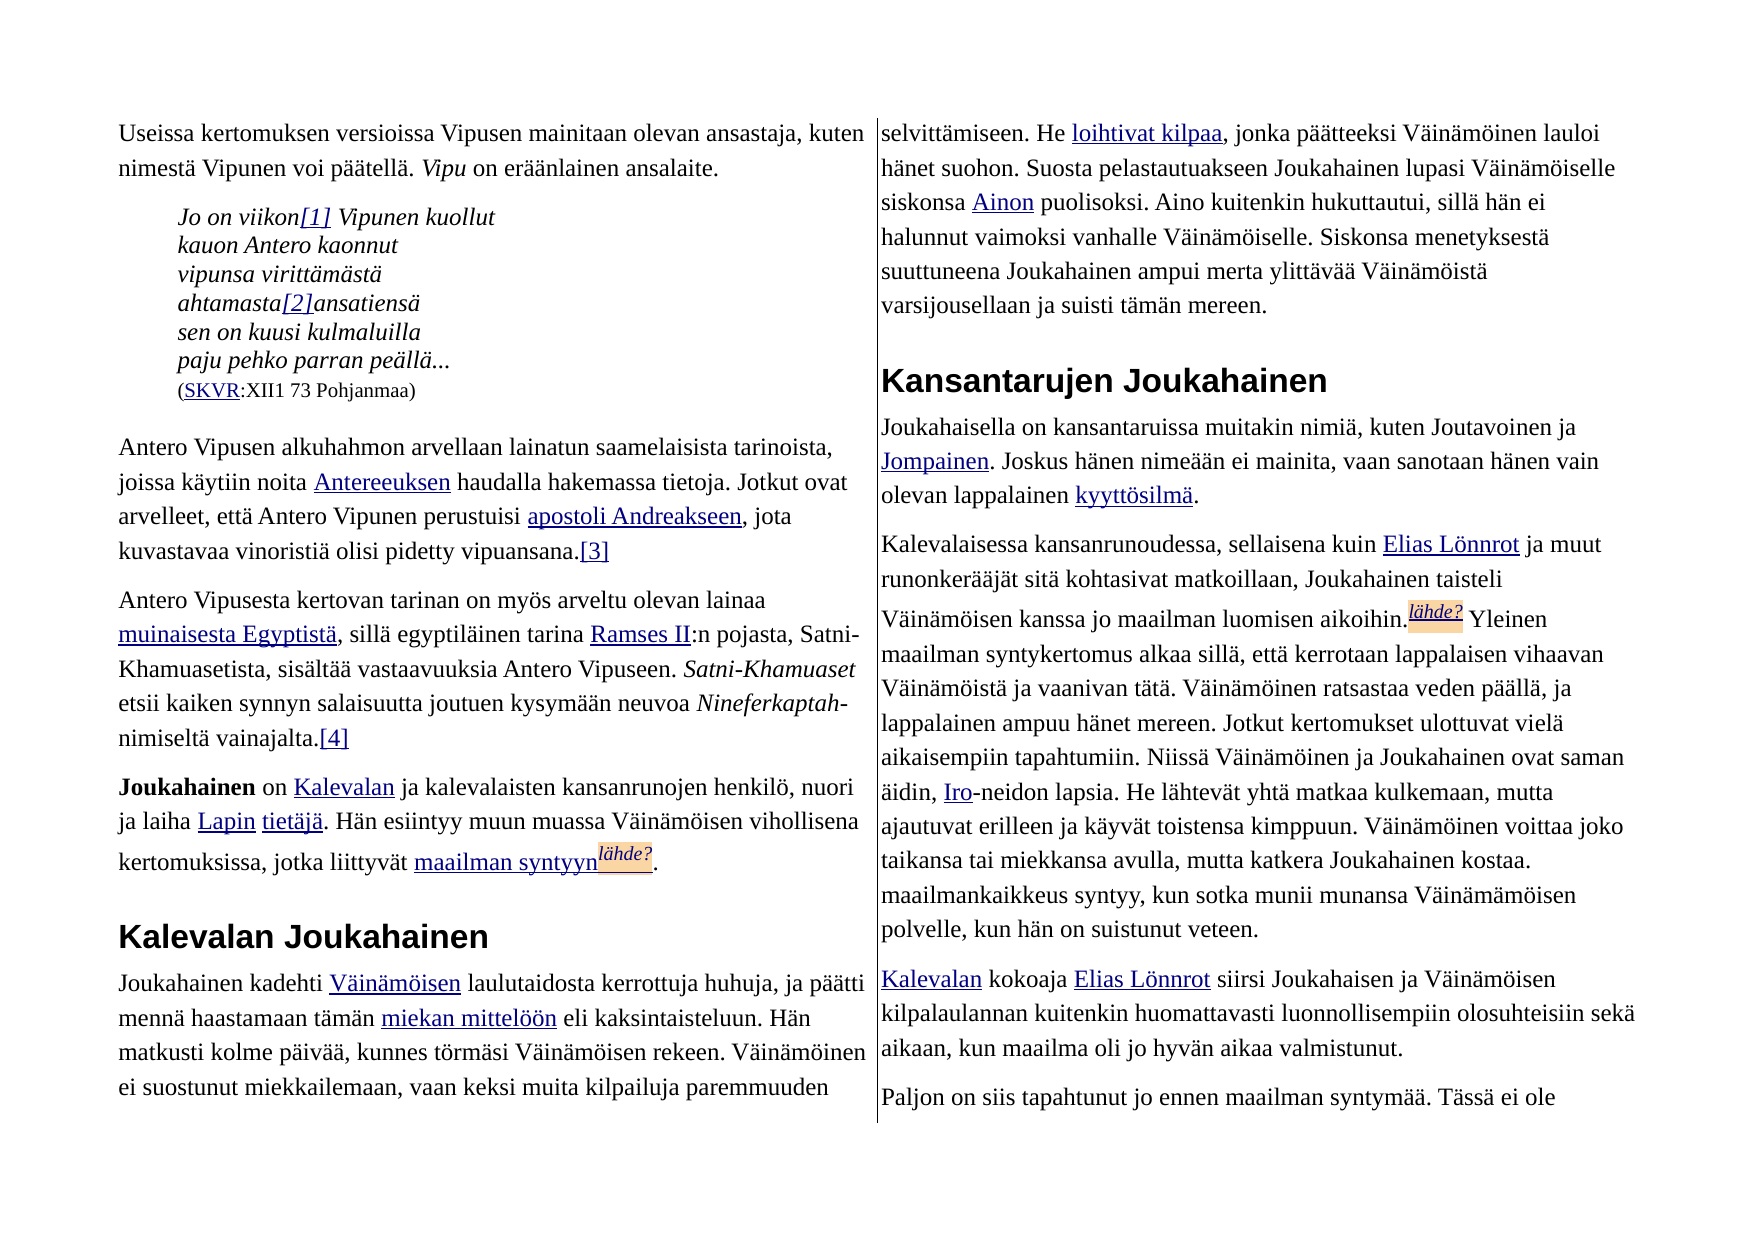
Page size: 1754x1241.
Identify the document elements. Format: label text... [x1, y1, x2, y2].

list ahtamasta[2]ansatiensä [177, 288, 873, 317]
text Useissa kertomuksen versioissa Vipusen mainitaan olevan ansastaja, kuten nimestä Vipunen voi päätellä. Vipu on eräänlainen ansalaite. [118, 118, 873, 181]
text Kalevalaisessa kansanrunoudessa, sellaisena kuin Elias Lönnrot ja muut runonkerääjät sitä kohtasivat matkoillaan, Joukahainen taisteli Väinämöisen kanssa jo maailman luomisen aikoihin.lähde? Yleinen maailman syntykertomus alkaa sillä, että kerrotaan lappalaisen vihaavan Väinämöistä ja vaanivan tätä. Väinämöinen ratsastaa veden päällä, ja lappalainen ampuu hänet mereen. Jotkut kertomukset ulottuvat vielä aikaisempiin tapahtumiin. Niissä Väinämöinen ja Joukahainen ovat saman äidin, Iro-neidon lapsia. He lähtevät yhtä matkaa kulkemaan, mutta ajautuvat erilleen ja käyvät toistensa kimppuun. Väinämöinen voittaa joko taikansa tai miekkansa avulla, mutta katkera Joukahainen kostaa. maailmankaikkeus syntyy, kun sotka munii munansa Väinämämöisen polvelle, kun hän on suistunut veteen. [881, 529, 1636, 943]
subtitle Kansantarujen Joukahainen [881, 360, 1636, 399]
text Joukahaisella on kansantaruissa muitakin nimiä, kuten Joutavoinen ja Jompainen. Joskus hänen nimeään ei mainita, vaan sanotaan hänen vain olevan lappalainen kyyttösilmä. [881, 412, 1636, 509]
list kauon Antero kaonnut [177, 230, 873, 259]
text Joukahainen on Kalevalan ja kalevalaisten kansanrunojen henkilö, nuori ja laiha Lapin tietäjä. Hän esiintyy muun muassa Väinämöisen vihollisena kertomuksissa, jotka liittyvät maailman syntyynlähde?. [118, 772, 873, 875]
list (SKVR:XII1 73 Pohjanmaa) [177, 374, 873, 403]
text selvittämiseen. He loihtivat kilpaa, jonka päätteeksi Väinämöinen lauloi hänet suohon. Suosta pelastautuakseen Joukahainen lupasi Väinämöiselle siskonsa Ainon puolisoksi. Aino kuitenkin hukuttautui, sillä hän ei halunnut vaimoksi vanhalle Väinämöiselle. Siskonsa menetyksestä suuttuneena Joukahainen ampui merta ylittävää Väinämöistä varsijousellaan ja suisti tämän mereen. [881, 118, 1636, 319]
list paju pehko parran peällä... [177, 345, 873, 374]
text Antero Vipusesta kertovan tarinan on myös arveltu olevan lainaa muinaisesta Egyptistä, sillä egyptiläinen tarina Ramses II:n pojasta, Satni-Khamuasetista, sisältää vastaavuuksia Antero Vipuseen. Satni-Khamuaset etsii kaiken synnyn salaisuutta joutuen kysymään neuvoa Nineferkaptah-nimiseltä vainajalta.[4] [118, 585, 873, 752]
text Paljon on siis tapahtunut jo ennen maailman syntymää. Tässä ei ole [881, 1082, 1636, 1110]
list sen on kuusi kulmaluilla [177, 317, 873, 345]
list Jo on viikon[1] Vipunen kuollut [177, 202, 873, 230]
text Antero Vipusen alkuhahmon arvellaan lainatun saamelaisista tarinoista, joissa käytiin noita Antereeuksen haudalla hakemassa tietoja. Jotkut ovat arvelleet, että Antero Vipunen perustuisi apostoli Andreakseen, jota kuvastavaa vinoristiä olisi pidetty vipuansana.[3] [118, 432, 873, 564]
list vipunsa virittämästä [177, 259, 873, 288]
subtitle Kalevalan Joukahainen [118, 917, 873, 956]
text Kalevalan kokoaja Elias Lönnrot siirsi Joukahaisen ja Väinämöisen kilpalaulannan kuitenkin huomattavasti luonnollisempiin olosuhteisiin sekä aikaan, kun maailma oli jo hyvän aikaa valmistunut. [881, 964, 1636, 1061]
text Joukahainen kadehti Väinämöisen laulutaidosta kerrottuja huhuja, ja päätti mennä haastamaan tämän miekan mittelöön eli kaksintaisteluun. Hän matkusti kolme päivää, kunnes törmäsi Väinämöisen rekeen. Väinämöinen ei suostunut miekkailemaan, vaan keksi muita kilpailuja paremmuuden [118, 968, 873, 1101]
